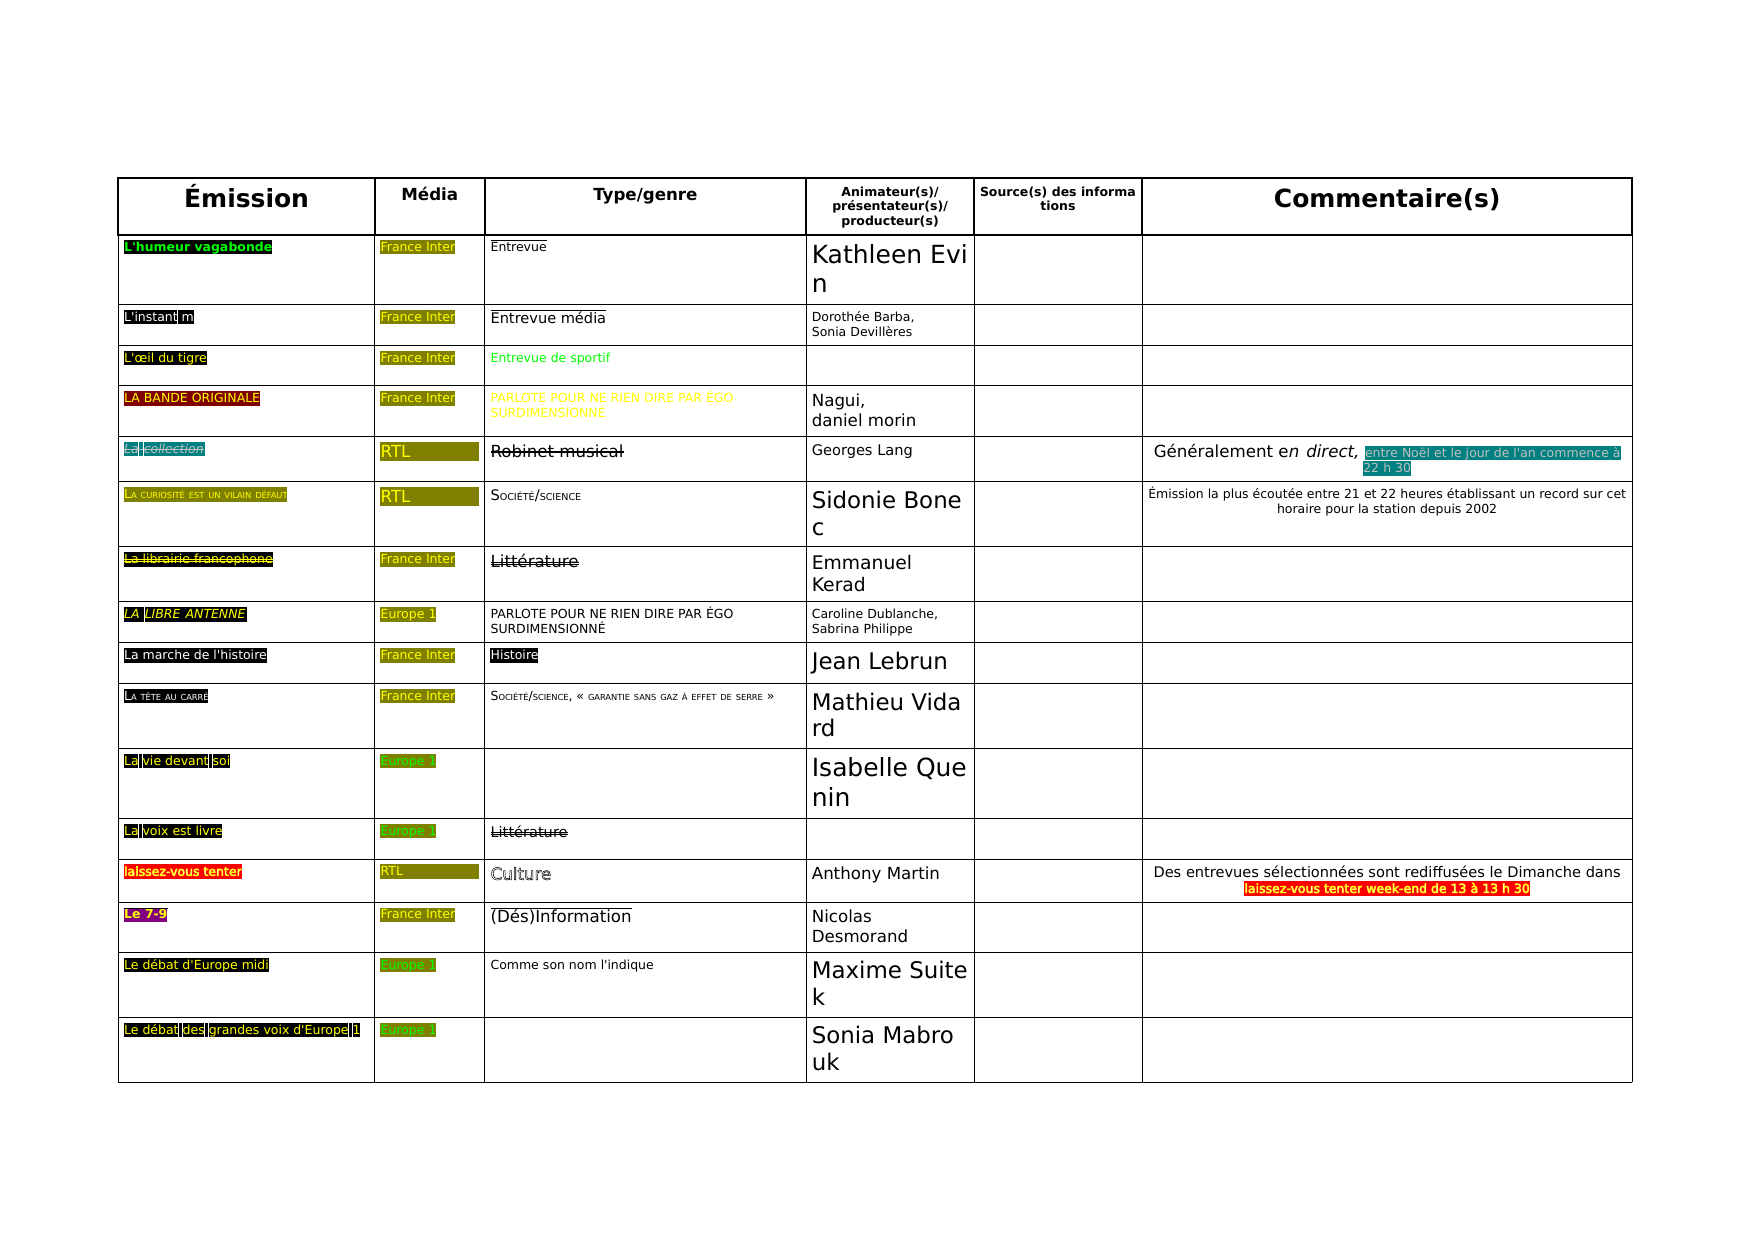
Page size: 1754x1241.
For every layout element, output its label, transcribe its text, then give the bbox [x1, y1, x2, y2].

table_cell [1143, 749, 1632, 818]
table_cell Littérature [485, 819, 806, 858]
table_cell [975, 1018, 1142, 1082]
table_cell [975, 860, 1142, 902]
table_cell Maxime Suitek [807, 953, 974, 1017]
table_cell [1143, 1018, 1632, 1082]
table_cell Isabelle Quenin [807, 749, 974, 818]
table_cell [975, 903, 1142, 952]
table_cell [975, 437, 1142, 481]
table_cell Dorothée Barba, Sonia Devillères [807, 305, 974, 345]
table_cell Littérature [485, 547, 806, 601]
table_cell Kathleen Evin [807, 236, 974, 304]
table_cell La marche de l'histoire [119, 643, 374, 683]
table_cell [485, 749, 806, 818]
table_cell Des entrevues sélectionnées sont rediffusées le Dimanche dans laissez-vous tenter week-end de 13 à 13 h 30 [1143, 860, 1632, 902]
table_cell Anthony Martin [807, 860, 974, 902]
table_cell Comme son nom l'indique [485, 953, 806, 1017]
table_cell [975, 547, 1142, 601]
table_cell Société/science [485, 482, 806, 546]
table_cell France Inter [375, 305, 484, 345]
table_cell (Dés)Information [485, 903, 806, 952]
table_cell Europe 1 [375, 1018, 484, 1082]
table_cell La collection [119, 437, 374, 481]
table_header Émission [119, 179, 374, 234]
table_cell [975, 684, 1142, 748]
table_cell Georges Lang [807, 437, 974, 481]
table_cell [1143, 386, 1632, 436]
table_cell Le débat des grandes voix d'Europe 1 [119, 1018, 374, 1082]
table_cell [1143, 684, 1632, 748]
table_cell Parlote pour ne rien dire par égo surdimensionné [485, 602, 806, 642]
table_cell RTL [375, 482, 484, 546]
table_cell Mathieu Vidard [807, 684, 974, 748]
table_cell [485, 1018, 806, 1082]
table_cell [1143, 953, 1632, 1017]
table_cell France Inter [375, 643, 484, 683]
table_cell La bande originale [119, 386, 374, 436]
table_cell [1143, 643, 1632, 683]
table_cell Europe 1 [375, 602, 484, 642]
table_cell Europe 1 [375, 749, 484, 818]
table_cell Société/science, « garantie sans gaz à effet de serre » [485, 684, 806, 748]
table_cell La voix est livre [119, 819, 374, 858]
table_cell Parlote pour ne rien dire par égo surdimensionné [485, 386, 806, 436]
table_cell [1143, 819, 1632, 858]
table_header Type/genre [486, 179, 805, 234]
table_cell [1143, 236, 1632, 304]
table_cell [807, 819, 974, 858]
table_cell Émission la plus écoutée entre 21 et 22 heures établissant un record sur cet horaire pour la station depuis 2002 [1143, 482, 1632, 546]
table_cell France Inter [375, 547, 484, 601]
table_cell Entrevue média [485, 305, 806, 345]
table_cell [1143, 903, 1632, 952]
table_cell La tête au carré [119, 684, 374, 748]
table_cell France Inter [375, 236, 484, 304]
table_cell L'humeur vagabonde [119, 236, 374, 304]
table_cell France Inter [375, 903, 484, 952]
table_cell [975, 953, 1142, 1017]
table_cell [975, 346, 1142, 385]
table_cell France Inter [375, 684, 484, 748]
table_header Source(s) des informations [975, 179, 1141, 234]
table_cell Emmanuel Kerad [807, 547, 974, 601]
table_cell Nagui, daniel morin [807, 386, 974, 436]
table_cell Entrevue [485, 236, 806, 304]
table_cell [975, 482, 1142, 546]
table_cell Jean Lebrun [807, 643, 974, 683]
table_cell [1143, 547, 1632, 601]
table_cell Histoire [485, 643, 806, 683]
table_cell [975, 602, 1142, 642]
table_cell laissez-vous tenter [119, 860, 374, 902]
table_cell La vie devant soi [119, 749, 374, 818]
table_cell Nicolas Desmorand [807, 903, 974, 952]
table_cell La librairie francophone [119, 547, 374, 601]
table_cell Sonia Mabrouk [807, 1018, 974, 1082]
table_cell Europe 1 [375, 953, 484, 1017]
table_cell [1143, 346, 1632, 385]
table_cell France Inter [375, 346, 484, 385]
table_cell [975, 236, 1142, 304]
table_cell Sidonie Bonec [807, 482, 974, 546]
table_cell La curiosité est un vilain défaut [119, 482, 374, 546]
table_cell Europe 1 [375, 819, 484, 858]
table_cell [975, 643, 1142, 683]
table_header Média [376, 179, 484, 234]
table_cell [975, 819, 1142, 858]
table_cell Entrevue de sportif [485, 346, 806, 385]
table_header Animateur(s)/présentateur(s)/producteur(s) [807, 179, 973, 234]
table_cell [975, 749, 1142, 818]
table_cell La libre antenne [119, 602, 374, 642]
table_cell Culture [485, 860, 806, 902]
table_header Commentaire(s) [1143, 179, 1631, 234]
table_cell [975, 305, 1142, 345]
table_cell L'œil du tigre [119, 346, 374, 385]
table_cell [1143, 602, 1632, 642]
table_cell [807, 346, 974, 385]
table_cell [975, 386, 1142, 436]
table_cell Le débat d'Europe midi [119, 953, 374, 1017]
table_cell Généralement en direct, entre Noël et le jour de l'an commence à 22 h 30 [1143, 437, 1632, 481]
table_cell RTL [375, 860, 484, 902]
table_cell [1143, 305, 1632, 345]
table_cell Le 7-9 [119, 903, 374, 952]
table_cell France Inter [375, 386, 484, 436]
table_cell Caroline Dublanche, Sabrina Philippe [807, 602, 974, 642]
table_cell Robinet musical [485, 437, 806, 481]
table_cell RTL [375, 437, 484, 481]
table_cell L'instant m [119, 305, 374, 345]
